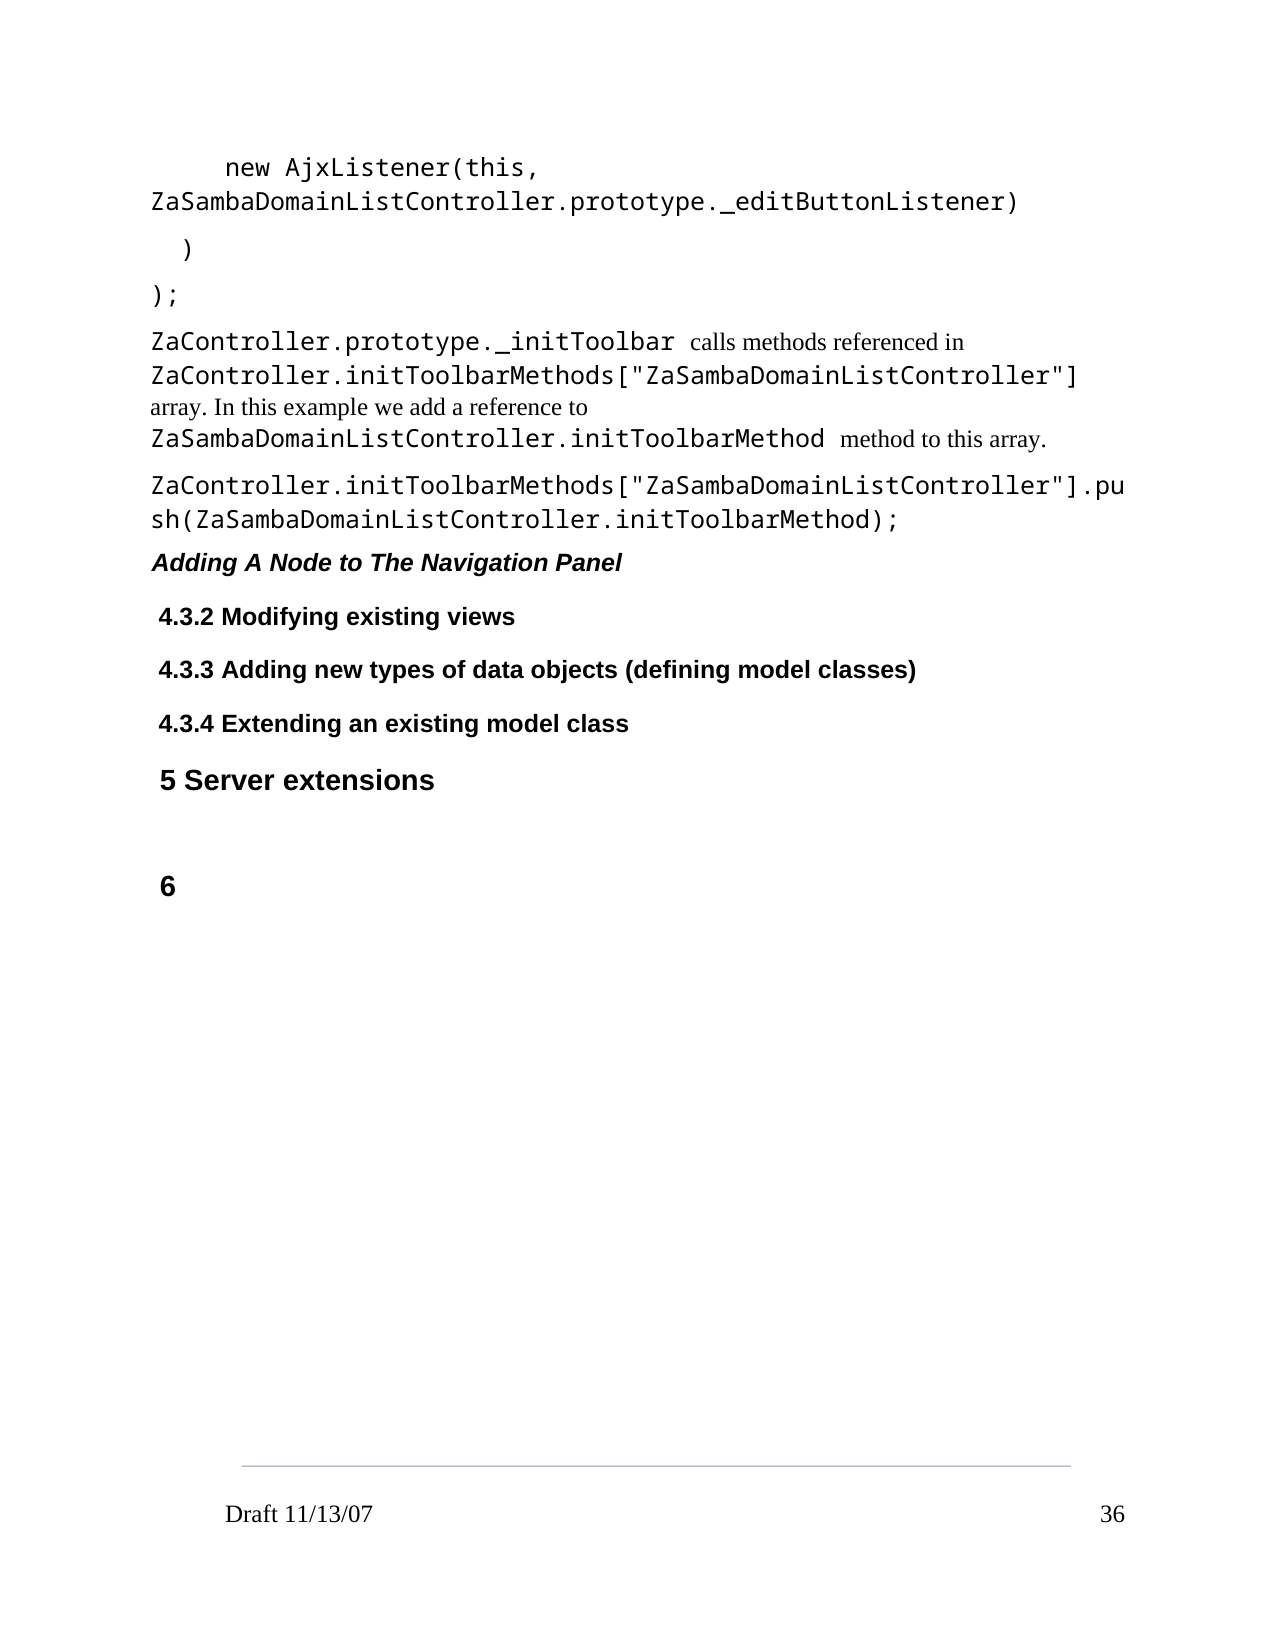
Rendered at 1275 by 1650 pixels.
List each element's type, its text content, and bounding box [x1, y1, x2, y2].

subtitle Adding new types of data objects (defining model classes) [151, 656, 1125, 684]
text ); [150, 277, 1125, 311]
subtitle Server extensions [151, 763, 1125, 797]
text new AjxListener(this, ZaSambaDomainListController.prototype._editButtonListener) [150, 150, 1125, 218]
text ) [150, 231, 1125, 265]
subtitle Extending an existing model class [151, 709, 1125, 738]
text ZaController.initToolbarMethods["ZaSambaDomainListController"].push(ZaSambaDomainListController.initToolbarMethod); [150, 467, 1125, 536]
text ZaController.prototype._initToolbar calls methods referenced in ZaController.initToolbarMethods["ZaSambaDomainListController"] array. In this example we add a reference to ZaSambaDomainListController.initToolbarMethod method to this array. [150, 324, 1125, 455]
subtitle Modifying existing views [151, 602, 1125, 631]
subtitle Adding A Node to The Navigation Panel [151, 548, 1125, 577]
